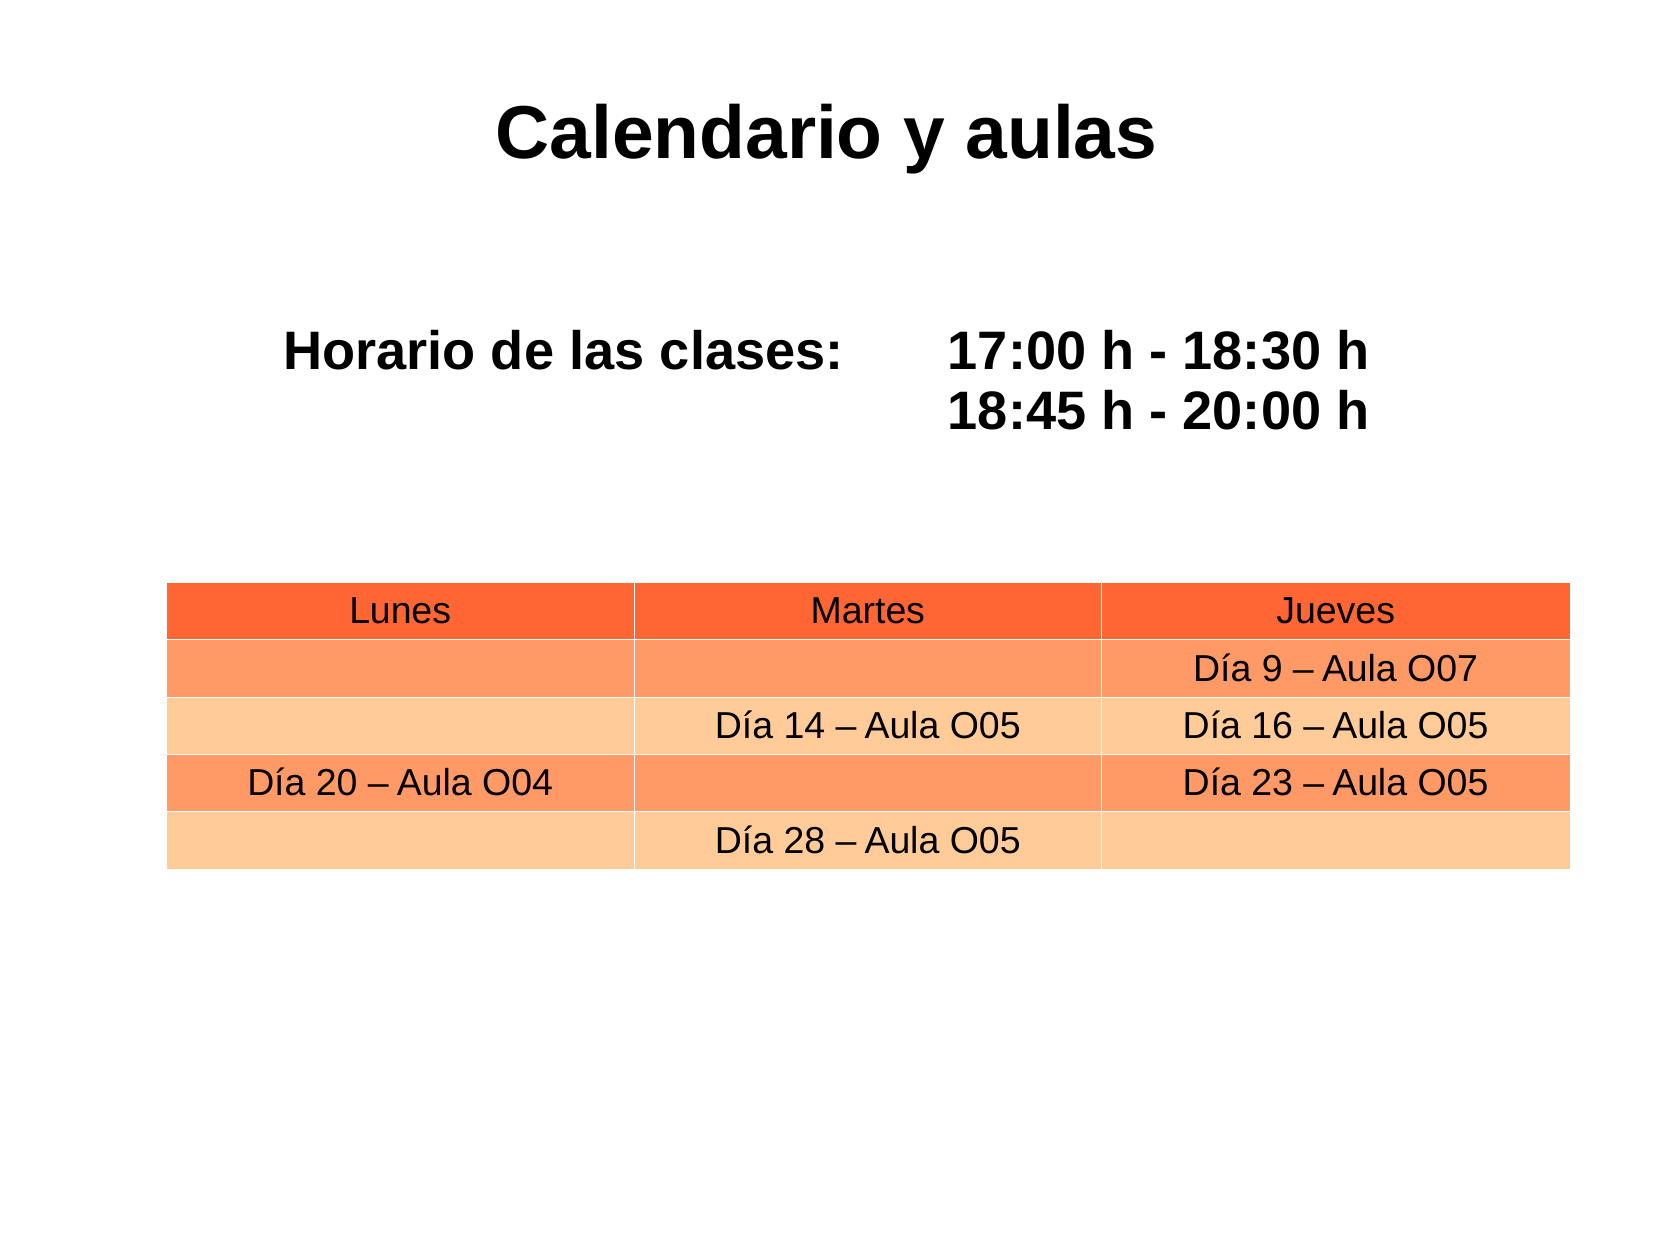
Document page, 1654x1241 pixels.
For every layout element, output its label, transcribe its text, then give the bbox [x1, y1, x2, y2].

table_header Lunes [167, 583, 634, 639]
table_cell Día 16 – Aula O05 [1102, 698, 1570, 754]
table_cell [167, 812, 634, 869]
table_cell [167, 640, 634, 697]
table_cell [635, 640, 1101, 697]
table_cell [635, 755, 1101, 811]
table_cell Día 20 – Aula O04 [167, 755, 634, 811]
table_cell [167, 698, 634, 754]
table_cell Día 9 – Aula O07 [1102, 640, 1570, 697]
title Calendario y aulas [0, 29, 1654, 237]
table_cell [1102, 812, 1570, 869]
table_cell Día 14 – Aula O05 [635, 698, 1101, 754]
table_header Martes [635, 583, 1101, 639]
table_cell Día 28 – Aula O05 [635, 812, 1101, 869]
table_header Jueves [1102, 583, 1570, 639]
table_cell Día 23 – Aula O05 [1102, 755, 1570, 811]
text_box Horario de las clases: 17:00 h - 18:30 h 18:45 h - 20:00 h [0, 312, 1654, 450]
